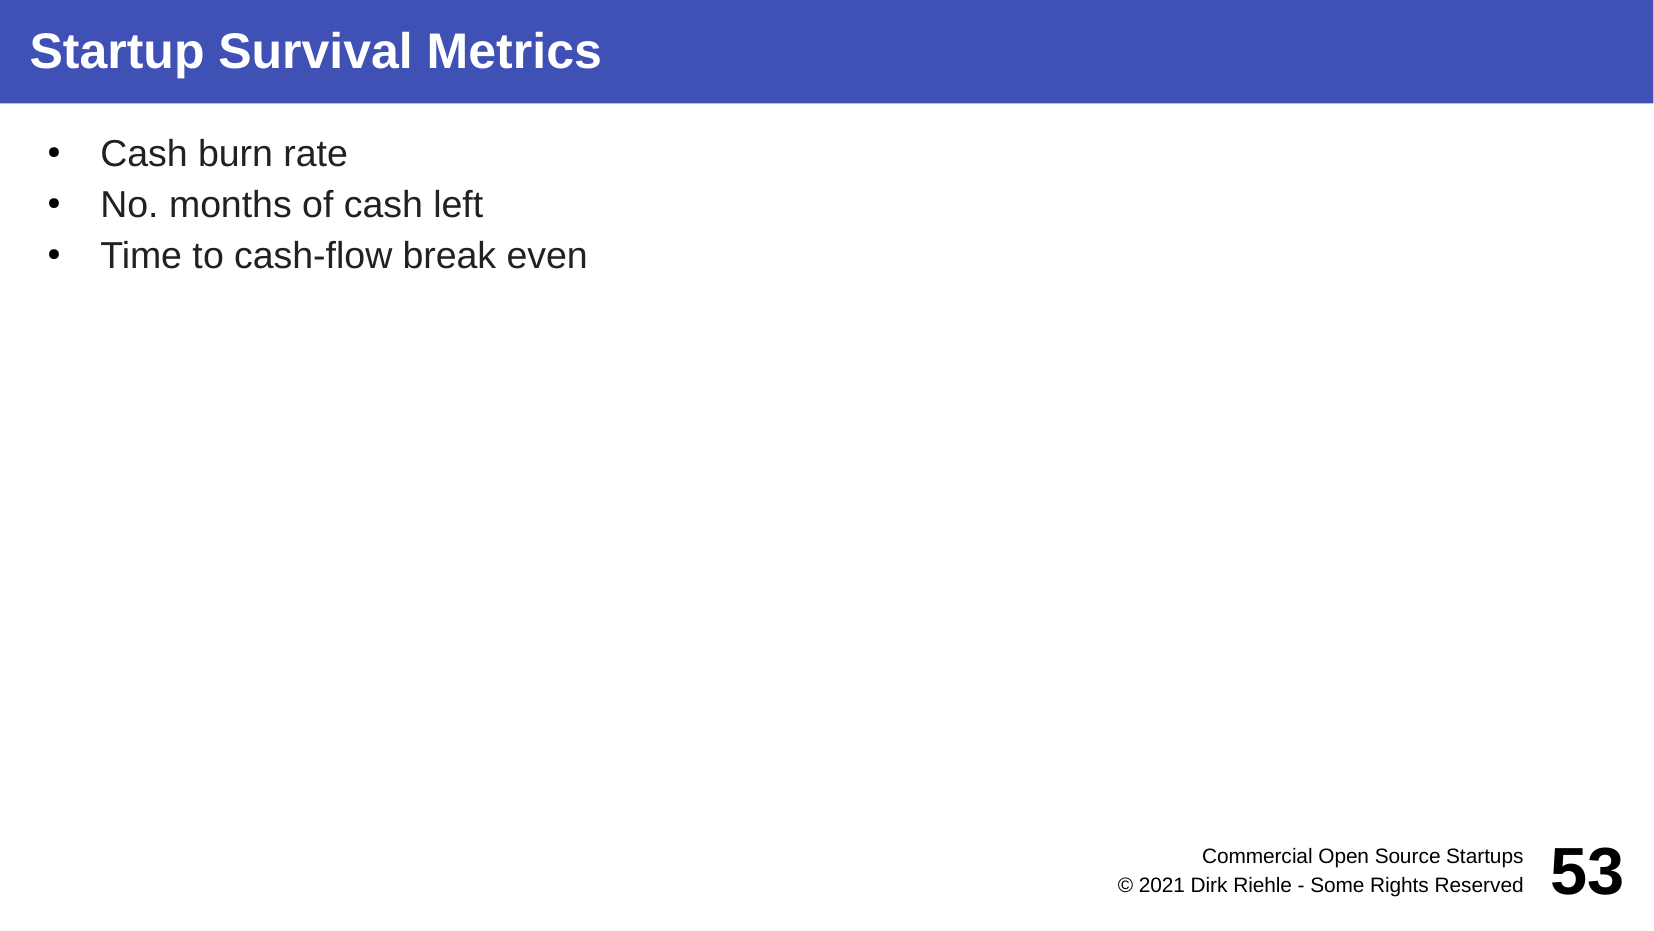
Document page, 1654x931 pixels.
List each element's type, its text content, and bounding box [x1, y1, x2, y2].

list Cash burn rate No. months of cash left Time to cash-flow break even [29, 132, 1625, 813]
title Startup Survival Metrics [0, 0, 1654, 104]
